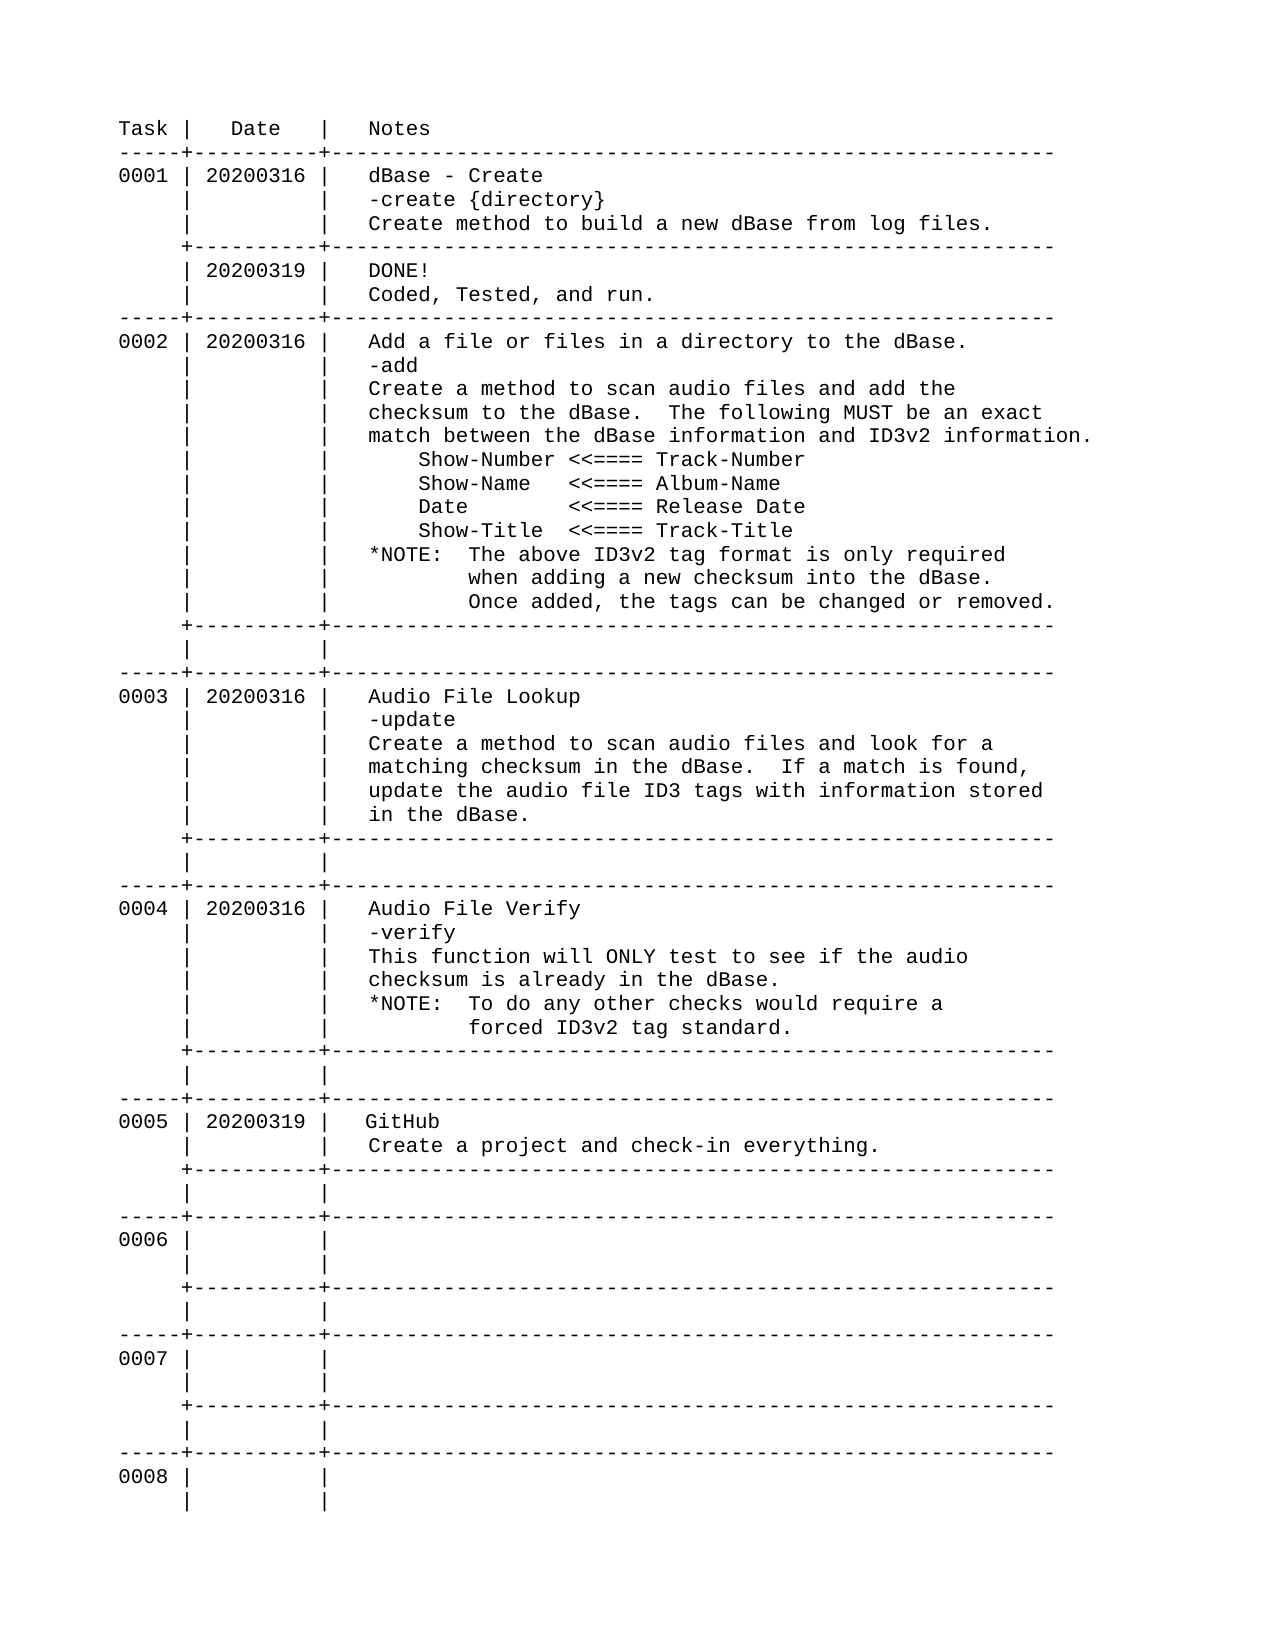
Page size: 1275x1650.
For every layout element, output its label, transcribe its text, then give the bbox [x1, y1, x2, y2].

text | | -add [118, 354, 1157, 378]
text +----------+---------------------------------------------------------- [118, 1040, 1157, 1064]
text | | -create {directory} [118, 189, 1157, 213]
text -----+----------+---------------------------------------------------------- [118, 307, 1157, 331]
text | | [118, 1182, 1157, 1206]
text 0002 | 20200316 | Add a file or files in a directory to the dBase. [118, 331, 1157, 354]
text -----+----------+---------------------------------------------------------- [118, 142, 1157, 165]
text 0008 | | [118, 1466, 1157, 1489]
text -----+----------+---------------------------------------------------------- [118, 1324, 1157, 1348]
text | | [118, 1419, 1157, 1442]
text | | Show-Number <<==== Track-Number [118, 449, 1157, 473]
text | | [118, 851, 1157, 875]
text | | when adding a new checksum into the dBase. [118, 567, 1157, 591]
text | | checksum is already in the dBase. [118, 969, 1157, 993]
text | | Coded, Tested, and run. [118, 284, 1157, 307]
text | | checksum to the dBase. The following MUST be an exact [118, 402, 1157, 426]
text | | *NOTE: The above ID3v2 tag format is only required [118, 544, 1157, 567]
text | | [118, 1064, 1157, 1088]
text +----------+---------------------------------------------------------- [118, 1277, 1157, 1300]
text | | [118, 1371, 1157, 1395]
text | | matching checksum in the dBase. If a match is found, [118, 757, 1157, 780]
text | | [118, 1300, 1157, 1324]
text -----+----------+---------------------------------------------------------- [118, 1442, 1157, 1466]
text | | -update [118, 709, 1157, 733]
text -----+----------+---------------------------------------------------------- [118, 1206, 1157, 1229]
text | | Date <<==== Release Date [118, 496, 1157, 520]
text | | Once added, the tags can be changed or removed. [118, 591, 1157, 615]
text | | *NOTE: To do any other checks would require a [118, 993, 1157, 1017]
text 0001 | 20200316 | dBase - Create [118, 165, 1157, 189]
text | | -verify [118, 922, 1157, 946]
text | | Show-Title <<==== Track-Title [118, 520, 1157, 544]
text -----+----------+---------------------------------------------------------- [118, 1088, 1157, 1111]
text | | This function will ONLY test to see if the audio [118, 946, 1157, 969]
text | | in the dBase. [118, 804, 1157, 827]
text -----+----------+---------------------------------------------------------- [118, 875, 1157, 898]
text -----+----------+---------------------------------------------------------- [118, 662, 1157, 686]
text +----------+---------------------------------------------------------- [118, 1395, 1157, 1419]
text | | update the audio file ID3 tags with information stored [118, 780, 1157, 804]
text | | Create method to build a new dBase from log files. [118, 213, 1157, 236]
text 0006 | | [118, 1229, 1157, 1253]
text +----------+---------------------------------------------------------- [118, 615, 1157, 638]
text 0005 | 20200319 | GitHub [118, 1111, 1157, 1135]
text | | forced ID3v2 tag standard. [118, 1017, 1157, 1040]
text +----------+---------------------------------------------------------- [118, 1158, 1157, 1182]
text +----------+---------------------------------------------------------- [118, 827, 1157, 851]
text +----------+---------------------------------------------------------- [118, 236, 1157, 260]
text | | match between the dBase information and ID3v2 information. [118, 426, 1157, 449]
text | | [118, 638, 1157, 662]
text | | Create a method to scan audio files and add the [118, 378, 1157, 402]
text | | Show-Name <<==== Album-Name [118, 473, 1157, 496]
text | | Create a project and check-in everything. [118, 1135, 1157, 1158]
text Task | Date | Notes [118, 118, 1157, 142]
text 0007 | | [118, 1348, 1157, 1371]
text | | [118, 1489, 1157, 1513]
text | | [118, 1253, 1157, 1277]
text | 20200319 | DONE! [118, 260, 1157, 284]
text | | Create a method to scan audio files and look for a [118, 733, 1157, 757]
text 0004 | 20200316 | Audio File Verify [118, 898, 1157, 922]
text 0003 | 20200316 | Audio File Lookup [118, 686, 1157, 709]
